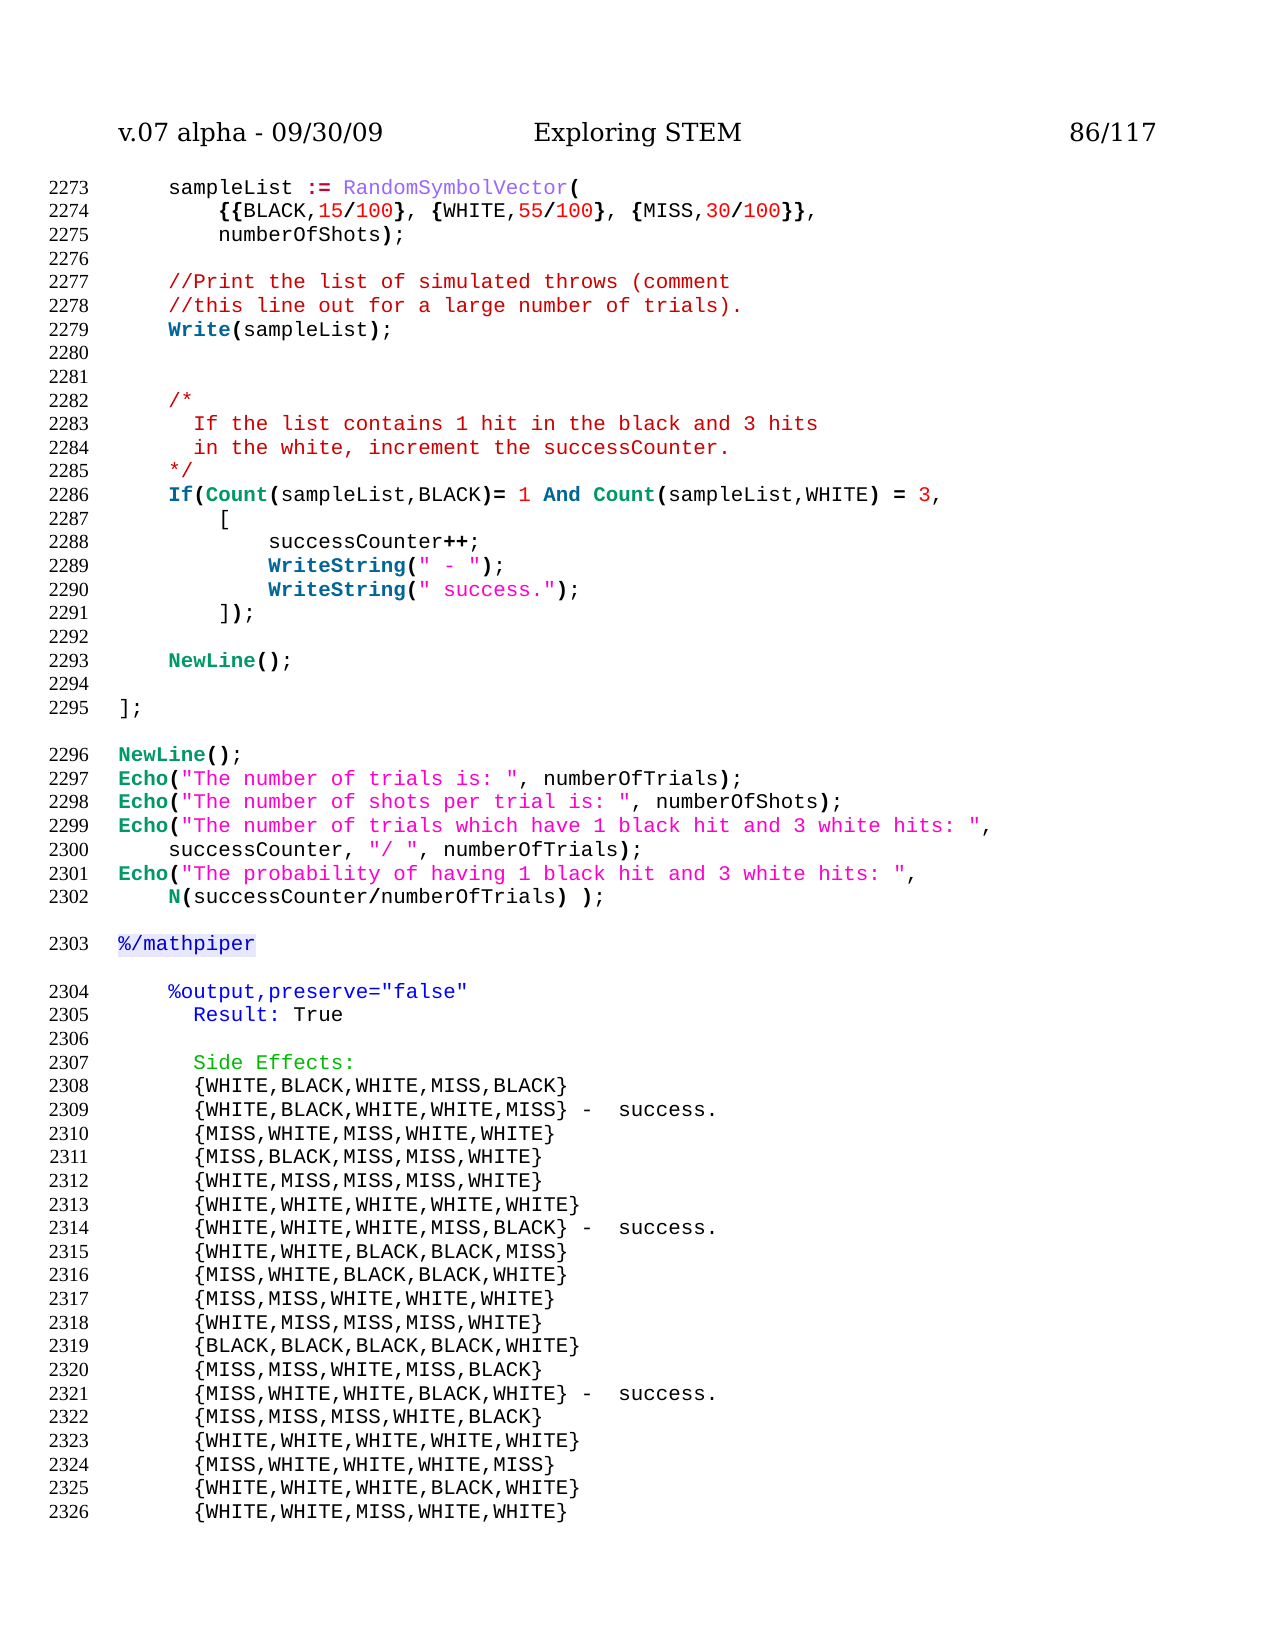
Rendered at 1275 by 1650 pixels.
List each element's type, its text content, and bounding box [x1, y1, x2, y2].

text {WHITE,MISS,MISS,MISS,WHITE} [118, 1170, 1157, 1193]
text WriteString(" - "); [118, 555, 1157, 579]
text sampleList := RandomSymbolVector( [118, 177, 1157, 200]
text If(Count(sampleList,BLACK)= 1 And Count(sampleList,WHITE) = 3, [118, 484, 1157, 508]
text {WHITE,WHITE,WHITE,WHITE,WHITE} [118, 1193, 1157, 1217]
text {MISS,WHITE,MISS,WHITE,WHITE} [118, 1123, 1157, 1146]
text {MISS,WHITE,WHITE,BLACK,WHITE} - success. [118, 1383, 1157, 1406]
text */ [118, 461, 1157, 484]
text {WHITE,BLACK,WHITE,WHITE,MISS} - success. [118, 1099, 1157, 1123]
text successCounter, "/ ", numberOfTrials); [118, 839, 1157, 862]
text Result: True [118, 1004, 1157, 1028]
text %/mathpiper [118, 933, 1157, 957]
text Write(sampleList); [118, 319, 1157, 342]
text {WHITE,WHITE,WHITE,WHITE,WHITE} [118, 1430, 1157, 1454]
text {WHITE,WHITE,MISS,WHITE,WHITE} [118, 1501, 1157, 1524]
text ]; [118, 697, 1157, 721]
text NewLine(); [118, 650, 1157, 673]
text Echo("The probability of having 1 black hit and 3 white hits: ", [118, 862, 1157, 886]
text {WHITE,MISS,MISS,MISS,WHITE} [118, 1312, 1157, 1335]
text [ [118, 508, 1157, 531]
text {MISS,WHITE,BLACK,BLACK,WHITE} [118, 1264, 1157, 1288]
text successCounter++; [118, 531, 1157, 555]
text %output,preserve="false" [118, 981, 1157, 1004]
text {WHITE,WHITE,WHITE,MISS,BLACK} - success. [118, 1217, 1157, 1241]
text {MISS,WHITE,WHITE,WHITE,MISS} [118, 1454, 1157, 1477]
text ]); [118, 602, 1157, 626]
text {{BLACK,15/100}, {WHITE,55/100}, {MISS,30/100}}, [118, 200, 1157, 224]
text //this line out for a large number of trials). [118, 295, 1157, 319]
text Echo("The number of shots per trial is: ", numberOfShots); [118, 792, 1157, 815]
text {MISS,MISS,WHITE,WHITE,WHITE} [118, 1288, 1157, 1312]
text If the list contains 1 hit in the black and 3 hits [118, 413, 1157, 437]
text Echo("The number of trials is: ", numberOfTrials); [118, 768, 1157, 792]
text Side Effects: [118, 1052, 1157, 1075]
text {BLACK,BLACK,BLACK,BLACK,WHITE} [118, 1335, 1157, 1359]
text Echo("The number of trials which have 1 black hit and 3 white hits: ", [118, 815, 1157, 839]
text {MISS,BLACK,MISS,MISS,WHITE} [118, 1146, 1157, 1170]
text {MISS,MISS,MISS,WHITE,BLACK} [118, 1406, 1157, 1430]
text //Print the list of simulated throws (comment [118, 271, 1157, 295]
text {MISS,MISS,WHITE,MISS,BLACK} [118, 1359, 1157, 1383]
text numberOfShots); [118, 224, 1157, 248]
text {WHITE,BLACK,WHITE,MISS,BLACK} [118, 1075, 1157, 1099]
text {WHITE,WHITE,WHITE,BLACK,WHITE} [118, 1477, 1157, 1501]
text NewLine(); [118, 744, 1157, 768]
text {WHITE,WHITE,BLACK,BLACK,MISS} [118, 1241, 1157, 1264]
text /* [118, 389, 1157, 413]
text WriteString(" success."); [118, 579, 1157, 602]
text N(successCounter/numberOfTrials) ); [118, 886, 1157, 910]
text in the white, increment the successCounter. [118, 437, 1157, 461]
